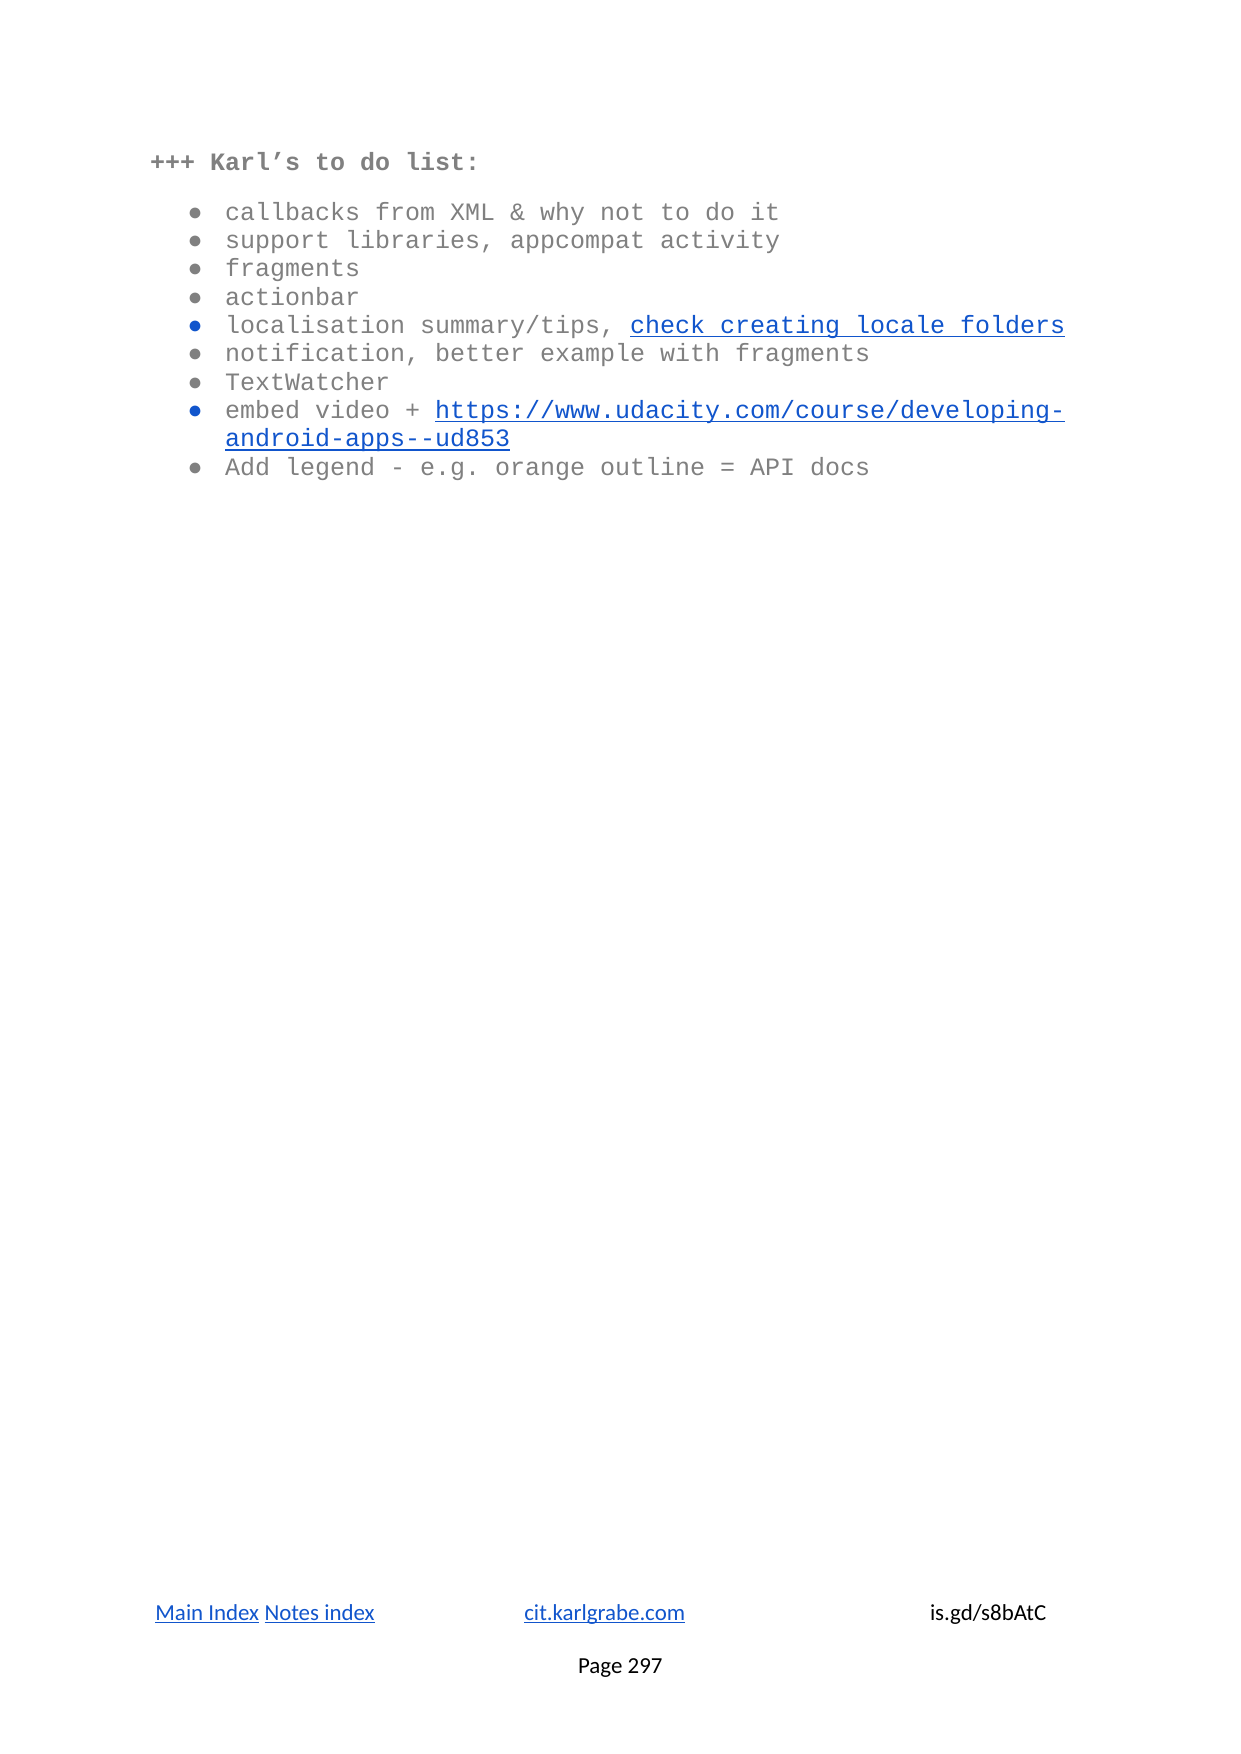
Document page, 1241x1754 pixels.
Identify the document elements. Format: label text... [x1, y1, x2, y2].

list fragments [187, 256, 1090, 284]
list TextWatcher [187, 369, 1090, 397]
list actionbar [187, 284, 1090, 312]
list embed video + https://www.udacity.com/course/developing-android-apps--ud853 [187, 397, 1090, 454]
list callbacks from XML & why not to do it [187, 199, 1090, 227]
list localisation summary/tips, check creating locale folders [187, 312, 1090, 341]
text +++ Karl’s to do list: [150, 150, 1090, 178]
list Add legend - e.g. orange outline = API docs [187, 454, 1090, 482]
list notification, better example with fragments [187, 341, 1090, 369]
list support libraries, appcompat activity [187, 227, 1090, 256]
